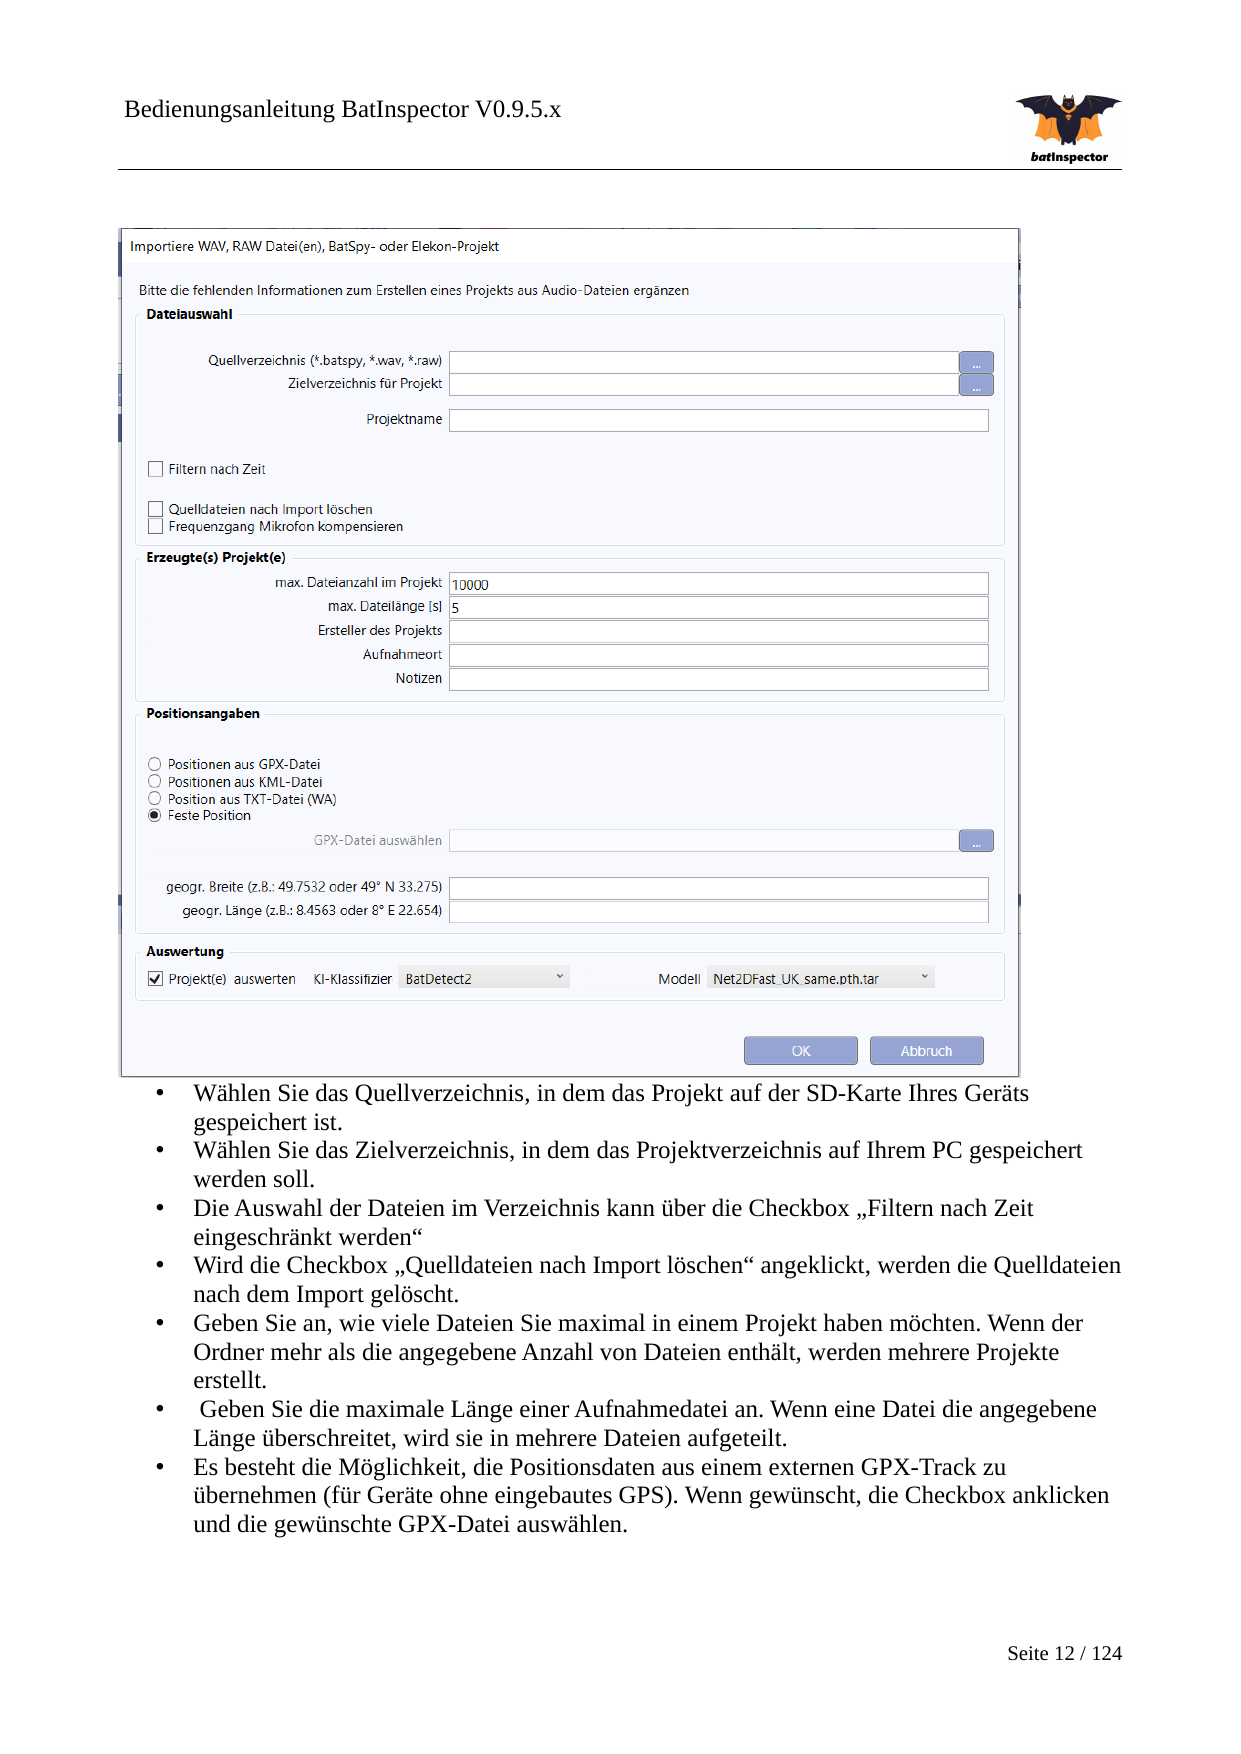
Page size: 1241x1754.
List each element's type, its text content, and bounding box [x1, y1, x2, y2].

picture [118, 228, 1021, 1078]
list Wird die Checkbox „Quelldateien nach Import löschen“ angeklickt, werden die Quelldateien nach dem Import gelöscht. [156, 1251, 1122, 1308]
list Wählen Sie das Quellverzeichnis, in dem das Projekt auf der SD-Karte Ihres Geräts gespeichert ist. [156, 1078, 1122, 1136]
picture [1015, 88, 1125, 165]
list Die Auswahl der Dateien im Verzeichnis kann über die Checkbox „Filtern nach Zeit eingeschränkt werden“ [156, 1193, 1122, 1251]
list Es besteht die Möglichkeit, die Positionsdaten aus einem externen GPX-Track zu übernehmen (für Geräte ohne eingebautes GPS). Wenn gewünscht, die Checkbox anklicken und die gewünschte GPX-Datei auswählen. [156, 1452, 1122, 1538]
list Geben Sie die maximale Länge einer Aufnahmedatei an. Wenn eine Datei die angegebene Länge überschreitet, wird sie in mehrere Dateien aufgeteilt. [156, 1394, 1122, 1452]
list Geben Sie an, wie viele Dateien Sie maximal in einem Projekt haben möchten. Wenn der Ordner mehr als die angegebene Anzahl von Dateien enthält, werden mehrere Projekte erstellt. [156, 1308, 1122, 1394]
list Wählen Sie das Zielverzeichnis, in dem das Projektverzeichnis auf Ihrem PC gespeichert werden soll. [156, 1136, 1122, 1193]
